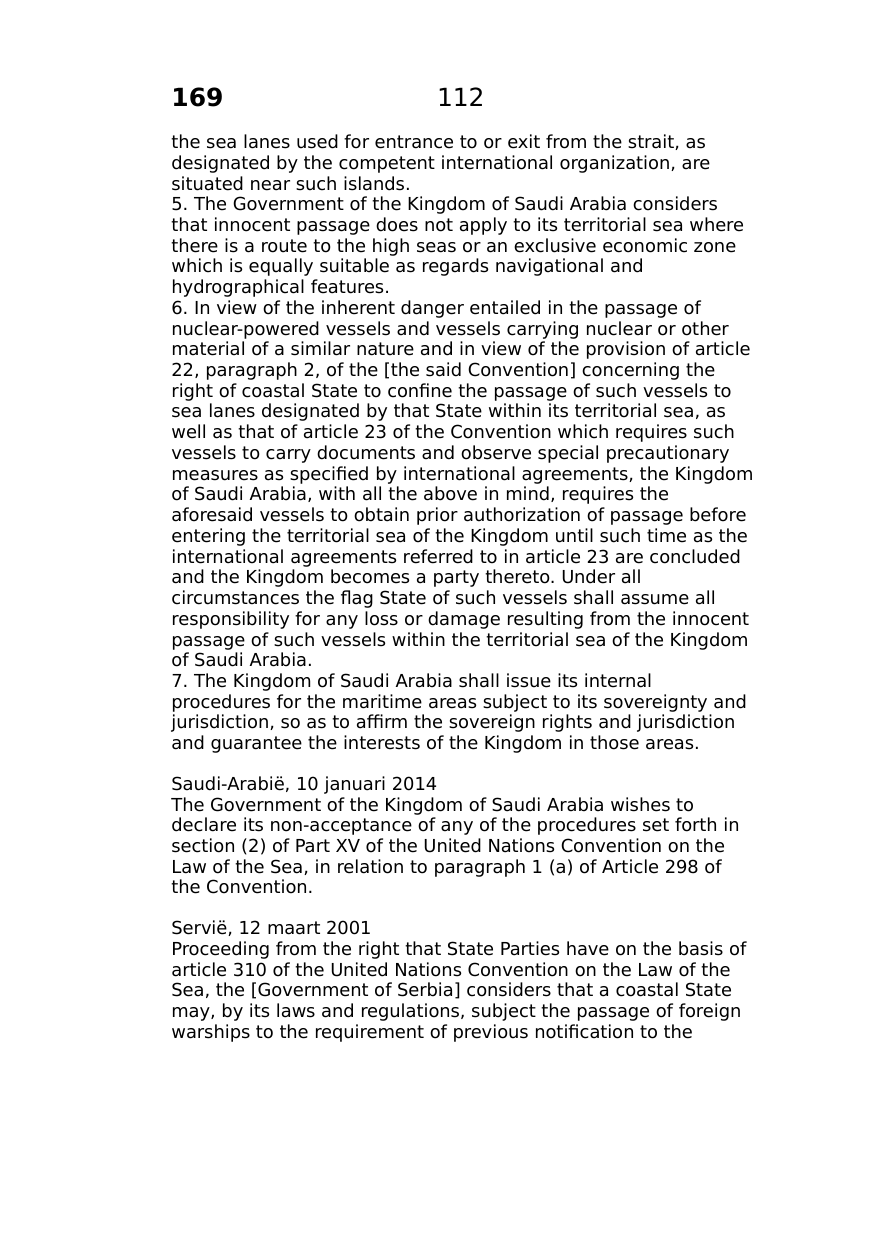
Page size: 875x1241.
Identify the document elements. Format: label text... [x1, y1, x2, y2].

text 6. In view of the inherent danger entailed in the passage of nuclear-powered vessels and vessels carrying nuclear or other material of a similar nature and in view of the provision of article 22, paragraph 2, of the [the said Convention] concerning the right of coastal State to confine the passage of such vessels to sea lanes designated by that State within its territorial sea, as well as that of article 23 of the Convention which requires such vessels to carry documents and observe special precautionary measures as specified by international agreements, the Kingdom of Saudi Arabia, with all the above in mind, requires the aforesaid vessels to obtain prior authorization of passage before entering the territorial sea of the Kingdom until such time as the international agreements referred to in article 23 are concluded and the Kingdom becomes a party thereto. Under all circumstances the flag State of such vessels shall assume all responsibility for any loss or damage resulting from the innocent passage of such vessels within the territorial sea of the Kingdom of Saudi Arabia. [171, 298, 756, 671]
text Servië, 12 maart 2001 [171, 918, 756, 939]
text Saudi-Arabië, 10 januari 2014 [171, 774, 756, 794]
text The Government of the Kingdom of Saudi Arabia wishes to declare its non-acceptance of any of the procedures set forth in section (2) of Part XV of the United Nations Convention on the Law of the Sea, in relation to paragraph 1 (a) of Article 298 of the Convention. [171, 794, 756, 898]
text Proceeding from the right that State Parties have on the basis of article 310 of the United Nations Convention on the Law of the Sea, the [Government of Serbia] considers that a coastal State may, by its laws and regulations, subject the passage of foreign warships to the requirement of previous notification to the [171, 939, 756, 1042]
text 7. The Kingdom of Saudi Arabia shall issue its internal procedures for the maritime areas subject to its sovereignty and jurisdiction, so as to affirm the sovereign rights and jurisdiction and guarantee the interests of the Kingdom in those areas. [171, 671, 756, 754]
text the sea lanes used for entrance to or exit from the strait, as designated by the competent international organization, are situated near such islands. [171, 132, 756, 194]
text 5. The Government of the Kingdom of Saudi Arabia considers that innocent passage does not apply to its territorial sea where there is a route to the high seas or an exclusive economic zone which is equally suitable as regards navigational and hydrographical features. [171, 194, 756, 298]
